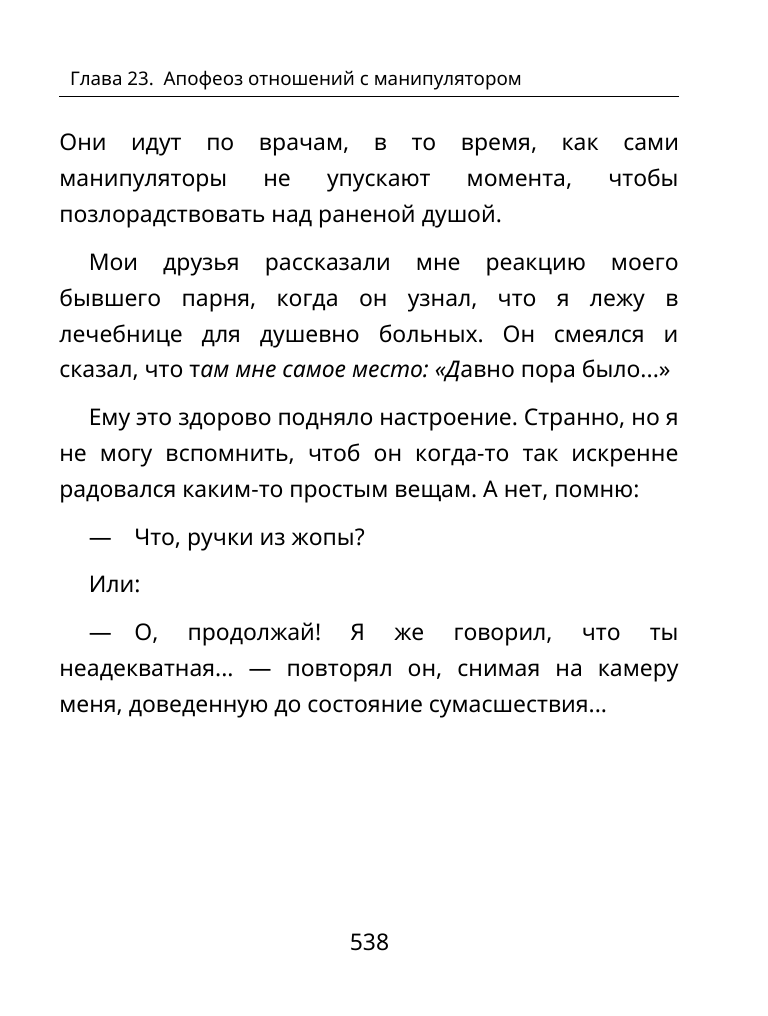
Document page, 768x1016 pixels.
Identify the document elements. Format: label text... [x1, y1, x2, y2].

text Ему это здорово подняло настроение. Странно, но я не могу вспомнить, чтоб он когда-то так искренне радовался каким-то простым вещам. А нет, помню: [59, 401, 679, 504]
text Или: [59, 568, 679, 600]
text Они идут по врачам, в то время, как сами манипуляторы не упускают момента, чтобы позлорадствовать над раненой душой. [59, 126, 679, 229]
text Мои друзья рассказали мне реакцию моего бывшего парня, когда он узнал, что я лежу в лечебнице для душевно больных. Он смеялся и сказал, что там мне самое место: «Давно пора было...» [59, 246, 679, 385]
list О, продолжай! Я же говорил, что ты неадекватная... — повторял он, снимая на камеру меня, доведенную до состояние сумасшествия... [59, 616, 679, 719]
list Что, ручки из жопы? [59, 521, 679, 552]
